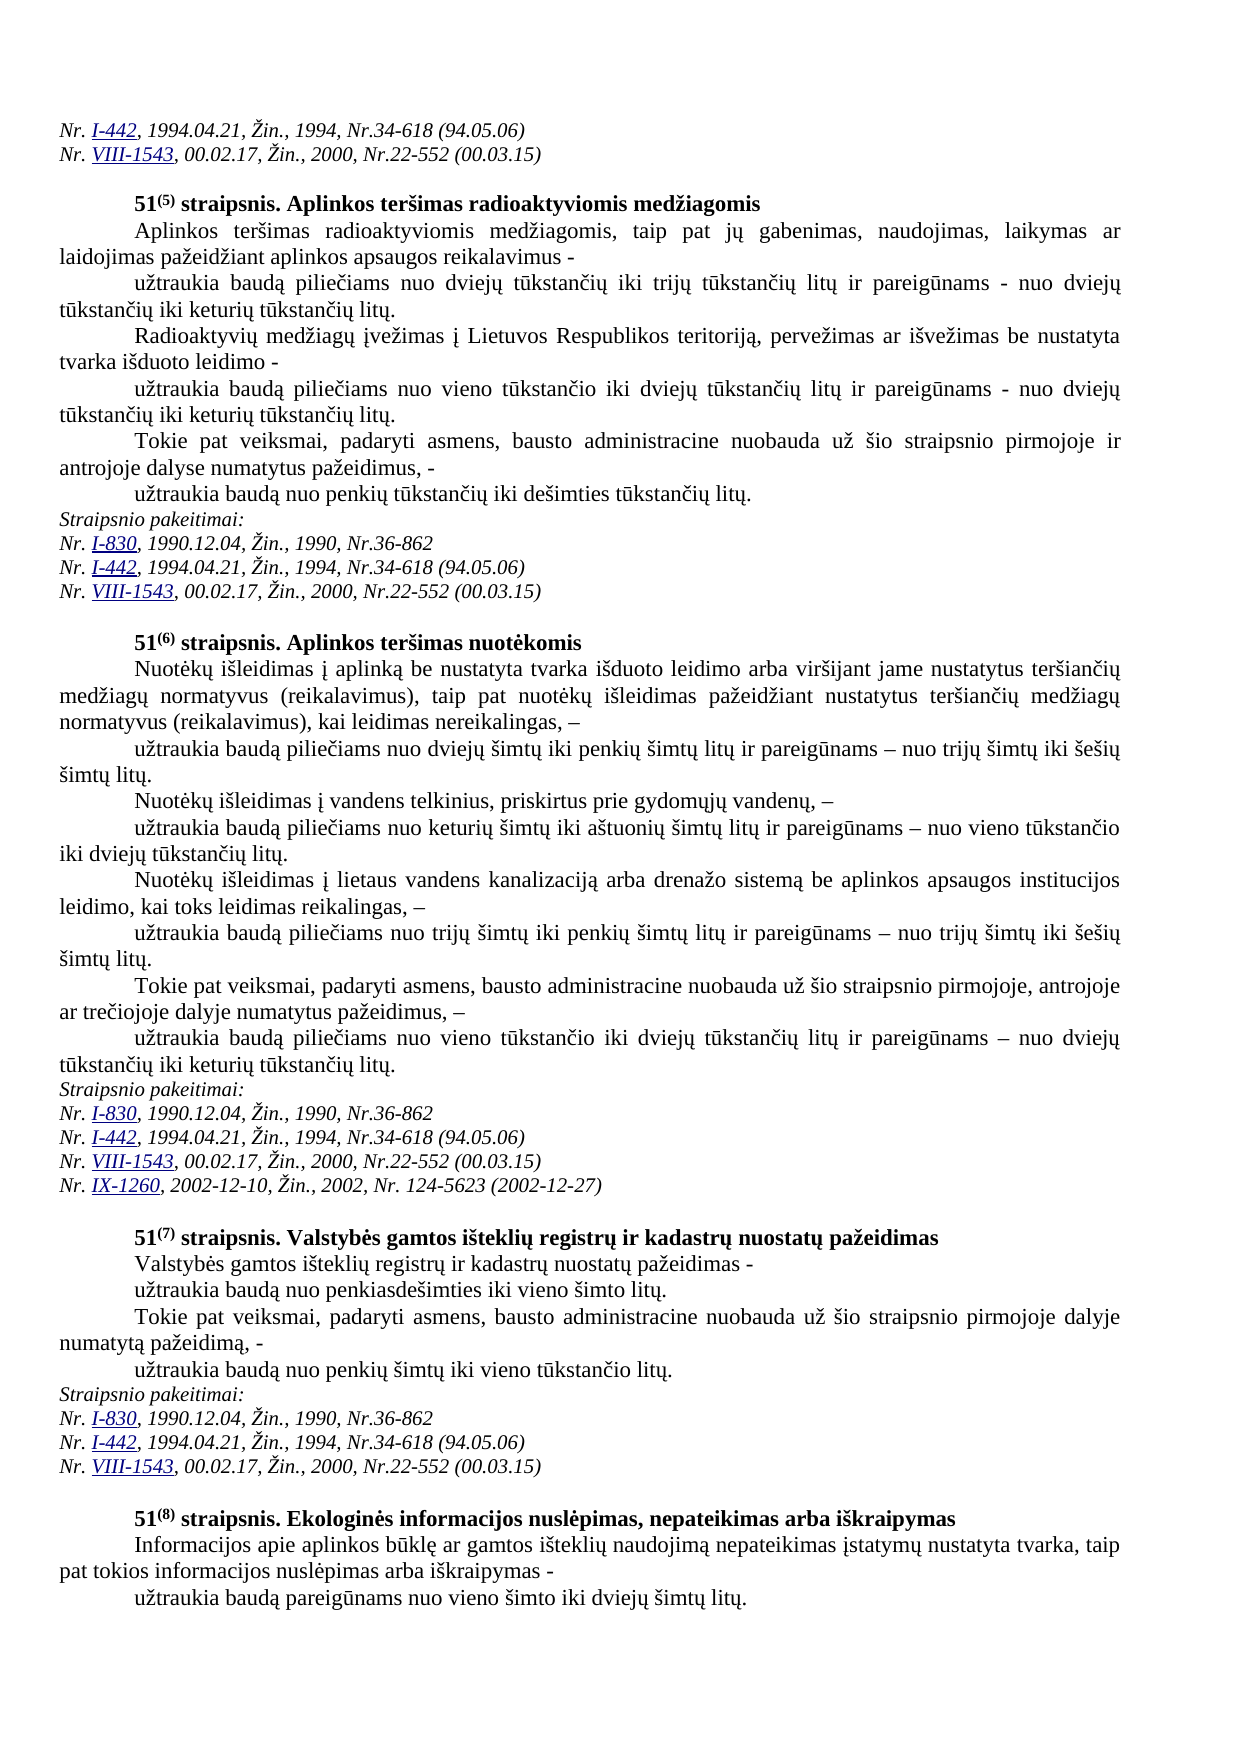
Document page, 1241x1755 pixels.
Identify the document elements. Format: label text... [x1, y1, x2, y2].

text Nr. VIII-1543, 00.02.17, Žin., 2000, Nr.22-552 (00.03.15) [59, 579, 1122, 603]
text Nr. IX-1260, 2002-12-10, Žin., 2002, Nr. 124-5623 (2002-12-27) [59, 1173, 1122, 1197]
text Nr. I-442, 1994.04.21, Žin., 1994, Nr.34-618 (94.05.06) [59, 118, 1122, 142]
text Nuotėkų išleidimas į aplinką be nustatyta tvarka išduoto leidimo arba viršijant jame nustatytus teršiančių medžiagų normatyvus (reikalavimus), taip pat nuotėkų išleidimas pažeidžiant nustatytus teršiančių medžiagų normatyvus (reikalavimus), kai leidimas nereikalingas, – [59, 656, 1122, 734]
text Nuotėkų išleidimas į lietaus vandens kanalizaciją arba drenažo sistemą be aplinkos apsaugos institucijos leidimo, kai toks leidimas reikalingas, – [59, 866, 1122, 919]
text Straipsnio pakeitimai: [59, 1382, 1122, 1406]
text Aplinkos teršimas radioaktyviomis medžiagomis, taip pat jų gabenimas, naudojimas, laikymas ar laidojimas pažeidžiant aplinkos apsaugos reikalavimus - [59, 217, 1122, 269]
text Nuotėkų išleidimas į vandens telkinius, priskirtus prie gydomųjų vandenų, – [59, 787, 1122, 814]
text Nr. I-830, 1990.12.04, Žin., 1990, Nr.36-862 [59, 531, 1122, 555]
text Nr. I-830, 1990.12.04, Žin., 1990, Nr.36-862 [59, 1406, 1122, 1430]
text užtraukia baudą piliečiams nuo dviejų tūkstančių iki trijų tūkstančių litų ir pareigūnams - nuo dviejų tūkstančių iki keturių tūkstančių litų. [59, 269, 1122, 322]
text užtraukia baudą nuo penkių tūkstančių iki dešimties tūkstančių litų. [59, 480, 1122, 507]
text užtraukia baudą piliečiams nuo keturių šimtų iki aštuonių šimtų litų ir pareigūnams – nuo vieno tūkstančio iki dviejų tūkstančių litų. [59, 814, 1122, 866]
text Nr. I-442, 1994.04.21, Žin., 1994, Nr.34-618 (94.05.06) [59, 1430, 1122, 1454]
text Nr. VIII-1543, 00.02.17, Žin., 2000, Nr.22-552 (00.03.15) [59, 1454, 1122, 1478]
text užtraukia baudą piliečiams nuo vieno tūkstančio iki dviejų tūkstančių litų ir pareigūnams – nuo dviejų tūkstančių iki keturių tūkstančių litų. [59, 1024, 1122, 1077]
text Nr. I-442, 1994.04.21, Žin., 1994, Nr.34-618 (94.05.06) [59, 555, 1122, 579]
text užtraukia baudą nuo penkiasdešimties iki vieno šimto litų. [59, 1277, 1122, 1303]
text Nr. I-442, 1994.04.21, Žin., 1994, Nr.34-618 (94.05.06) [59, 1125, 1122, 1149]
text Radioaktyvių medžiagų įvežimas į Lietuvos Respublikos teritoriją, pervežimas ar išvežimas be nustatyta tvarka išduoto leidimo - [59, 322, 1122, 375]
text Informacijos apie aplinkos būklę ar gamtos išteklių naudojimą nepateikimas įstatymų nustatyta tvarka, taip pat tokios informacijos nuslėpimas arba iškraipymas - [59, 1531, 1122, 1584]
text Nr. I-830, 1990.12.04, Žin., 1990, Nr.36-862 [59, 1101, 1122, 1125]
text Tokie pat veiksmai, padaryti asmens, bausto administracine nuobauda už šio straipsnio pirmojoje ir antrojoje dalyse numatytus pažeidimus, - [59, 427, 1122, 480]
text užtraukia baudą piliečiams nuo trijų šimtų iki penkių šimtų litų ir pareigūnams – nuo trijų šimtų iki šešių šimtų litų. [59, 919, 1122, 972]
text Straipsnio pakeitimai: [59, 1077, 1122, 1101]
text užtraukia baudą nuo penkių šimtų iki vieno tūkstančio litų. [59, 1356, 1122, 1382]
text užtraukia baudą pareigūnams nuo vieno šimto iki dviejų šimtų litų. [59, 1584, 1122, 1610]
text 51(8) straipsnis. Ekologinės informacijos nuslėpimas, nepateikimas arba iškraipymas [134, 1504, 1122, 1531]
text Nr. VIII-1543, 00.02.17, Žin., 2000, Nr.22-552 (00.03.15) [59, 1149, 1122, 1173]
text užtraukia baudą piliečiams nuo dviejų šimtų iki penkių šimtų litų ir pareigūnams – nuo trijų šimtų iki šešių šimtų litų. [59, 734, 1122, 787]
text 51(7) straipsnis. Valstybės gamtos išteklių registrų ir kadastrų nuostatų pažeidimas [134, 1224, 1122, 1250]
text Tokie pat veiksmai, padaryti asmens, bausto administracine nuobauda už šio straipsnio pirmojoje, antrojoje ar trečiojoje dalyje numatytus pažeidimus, – [59, 972, 1122, 1024]
text užtraukia baudą piliečiams nuo vieno tūkstančio iki dviejų tūkstančių litų ir pareigūnams - nuo dviejų tūkstančių iki keturių tūkstančių litų. [59, 375, 1122, 427]
text 51(5) straipsnis. Aplinkos teršimas radioaktyviomis medžiagomis [59, 190, 1122, 217]
text Valstybės gamtos išteklių registrų ir kadastrų nuostatų pažeidimas - [59, 1250, 1122, 1277]
text 51(6) straipsnis. Aplinkos teršimas nuotėkomis [59, 629, 1122, 656]
text Straipsnio pakeitimai: [59, 507, 1122, 531]
text Tokie pat veiksmai, padaryti asmens, bausto administracine nuobauda už šio straipsnio pirmojoje dalyje numatytą pažeidimą, - [59, 1303, 1122, 1356]
text Nr. VIII-1543, 00.02.17, Žin., 2000, Nr.22-552 (00.03.15) [59, 142, 1122, 166]
